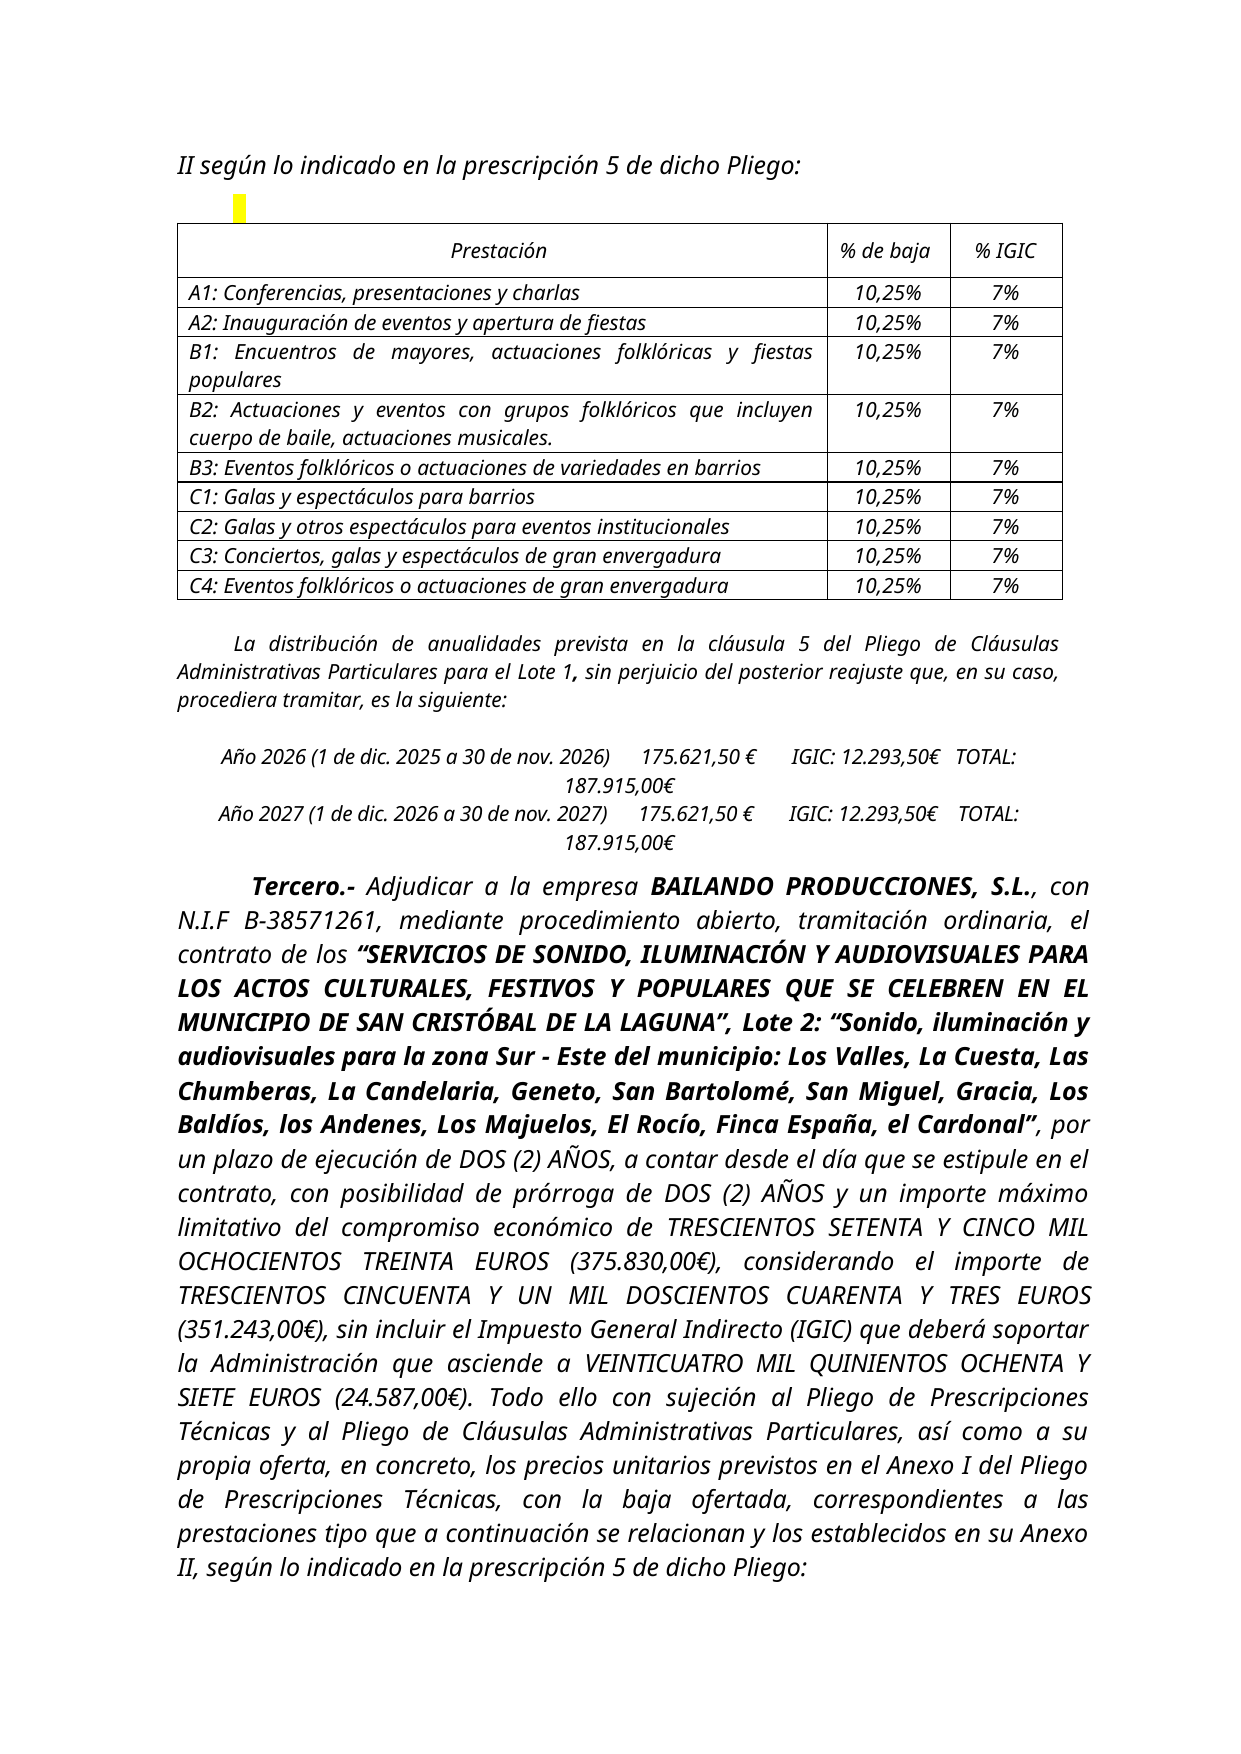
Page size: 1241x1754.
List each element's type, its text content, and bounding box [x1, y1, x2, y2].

table_cell C1: Galas y espectáculos para barrios [178, 483, 827, 511]
table_cell 7% [951, 453, 1062, 481]
table_cell 7% [951, 278, 1062, 307]
table_cell A1: Conferencias, presentaciones y charlas [178, 278, 827, 307]
text Año 2027 (1 de dic. 2026 a 30 de nov. 2027) 175.621,50 € IGIC: 12.293,50€ TOTAL: 187.915,00€ [177, 799, 1063, 856]
table_cell C4: Eventos folklóricos o actuaciones de gran envergadura [178, 571, 827, 599]
text II según lo indicado en la prescripción 5 de dicho Pliego: [177, 148, 1093, 182]
table_cell 7% [951, 483, 1062, 511]
table_cell 10,25% [828, 308, 950, 336]
text La distribución de anualidades prevista en la cláusula 5 del Pliego de Cláusulas Administrativas Particulares para el Lote 1, sin perjuicio del posterior reajuste que, en su caso, procediera tramitar, es la siguiente: [177, 629, 1063, 714]
table_cell C3: Conciertos, galas y espectáculos de gran envergadura [178, 541, 827, 570]
table_header % de baja [828, 224, 950, 277]
table_cell 10,25% [828, 541, 950, 570]
table_cell 10,25% [828, 337, 950, 394]
table_cell B1: Encuentros de mayores, actuaciones folklóricas y fiestas populares [178, 337, 827, 394]
table_cell 10,25% [828, 453, 950, 481]
table_cell 10,25% [828, 278, 950, 307]
text Año 2026 (1 de dic. 2025 a 30 de nov. 2026) 175.621,50 € IGIC: 12.293,50€ TOTAL: 187.915,00€ [177, 742, 1063, 799]
text Tercero.- Adjudicar a la empresa BAILANDO PRODUCCIONES, S.L., con N.I.F B-38571261, mediante procedimiento abierto, tramitación ordinaria, el contrato de los “SERVICIOS DE SONIDO, ILUMINACIÓN Y AUDIOVISUALES PARA LOS ACTOS CULTURALES, FESTIVOS Y POPULARES QUE SE CELEBREN EN EL MUNICIPIO DE SAN CRISTÓBAL DE LA LAGUNA”, Lote 2: “Sonido, iluminación y audiovisuales para la zona Sur - Este del municipio: Los Valles, La Cuesta, Las Chumberas, La Candelaria, Geneto, San Bartolomé, San Miguel, Gracia, Los Baldíos, los Andenes, Los Majuelos, El Rocío, Finca España, el Cardonal”, por un plazo de ejecución de DOS (2) AÑOS, a contar desde el día que se estipule en el contrato, con posibilidad de prórroga de DOS (2) AÑOS y un importe máximo limitativo del compromiso económico de TRESCIENTOS SETENTA Y CINCO MIL OCHOCIENTOS TREINTA EUROS (375.830,00€), considerando el importe de TRESCIENTOS CINCUENTA Y UN MIL DOSCIENTOS CUARENTA Y TRES EUROS (351.243,00€), sin incluir el Impuesto General Indirecto (IGIC) que deberá soportar la Administración que asciende a VEINTICUATRO MIL QUINIENTOS OCHENTA Y SIETE EUROS (24.587,00€). Todo ello con sujeción al Pliego de Prescripciones Técnicas y al Pliego de Cláusulas Administrativas Particulares, así como a su propia oferta, en concreto, los precios unitarios previstos en el Anexo I del Pliego de Prescripciones Técnicas, con la baja ofertada, correspondientes a las prestaciones tipo que a continuación se relacionan y los establecidos en su Anexo II, según lo indicado en la prescripción 5 de dicho Pliego: [177, 869, 1093, 1584]
table_cell 7% [951, 308, 1062, 336]
table_cell 7% [951, 512, 1062, 540]
table_cell 7% [951, 541, 1062, 570]
table_cell B2: Actuaciones y eventos con grupos folklóricos que incluyen cuerpo de baile, actuaciones musicales. [178, 395, 827, 452]
table_cell B3: Eventos folklóricos o actuaciones de variedades en barrios [178, 453, 827, 481]
table_cell 7% [951, 395, 1062, 452]
table_cell 10,25% [828, 483, 950, 511]
table_header % IGIC [951, 224, 1062, 277]
table_cell 10,25% [828, 571, 950, 599]
table_cell 10,25% [828, 512, 950, 540]
table_cell 7% [951, 571, 1062, 599]
table_cell 7% [951, 337, 1062, 394]
table_header Prestación [178, 224, 827, 277]
table_cell C2: Galas y otros espectáculos para eventos institucionales [178, 512, 827, 540]
table_cell 10,25% [828, 395, 950, 452]
table_cell A2: Inauguración de eventos y apertura de fiestas [178, 308, 827, 336]
